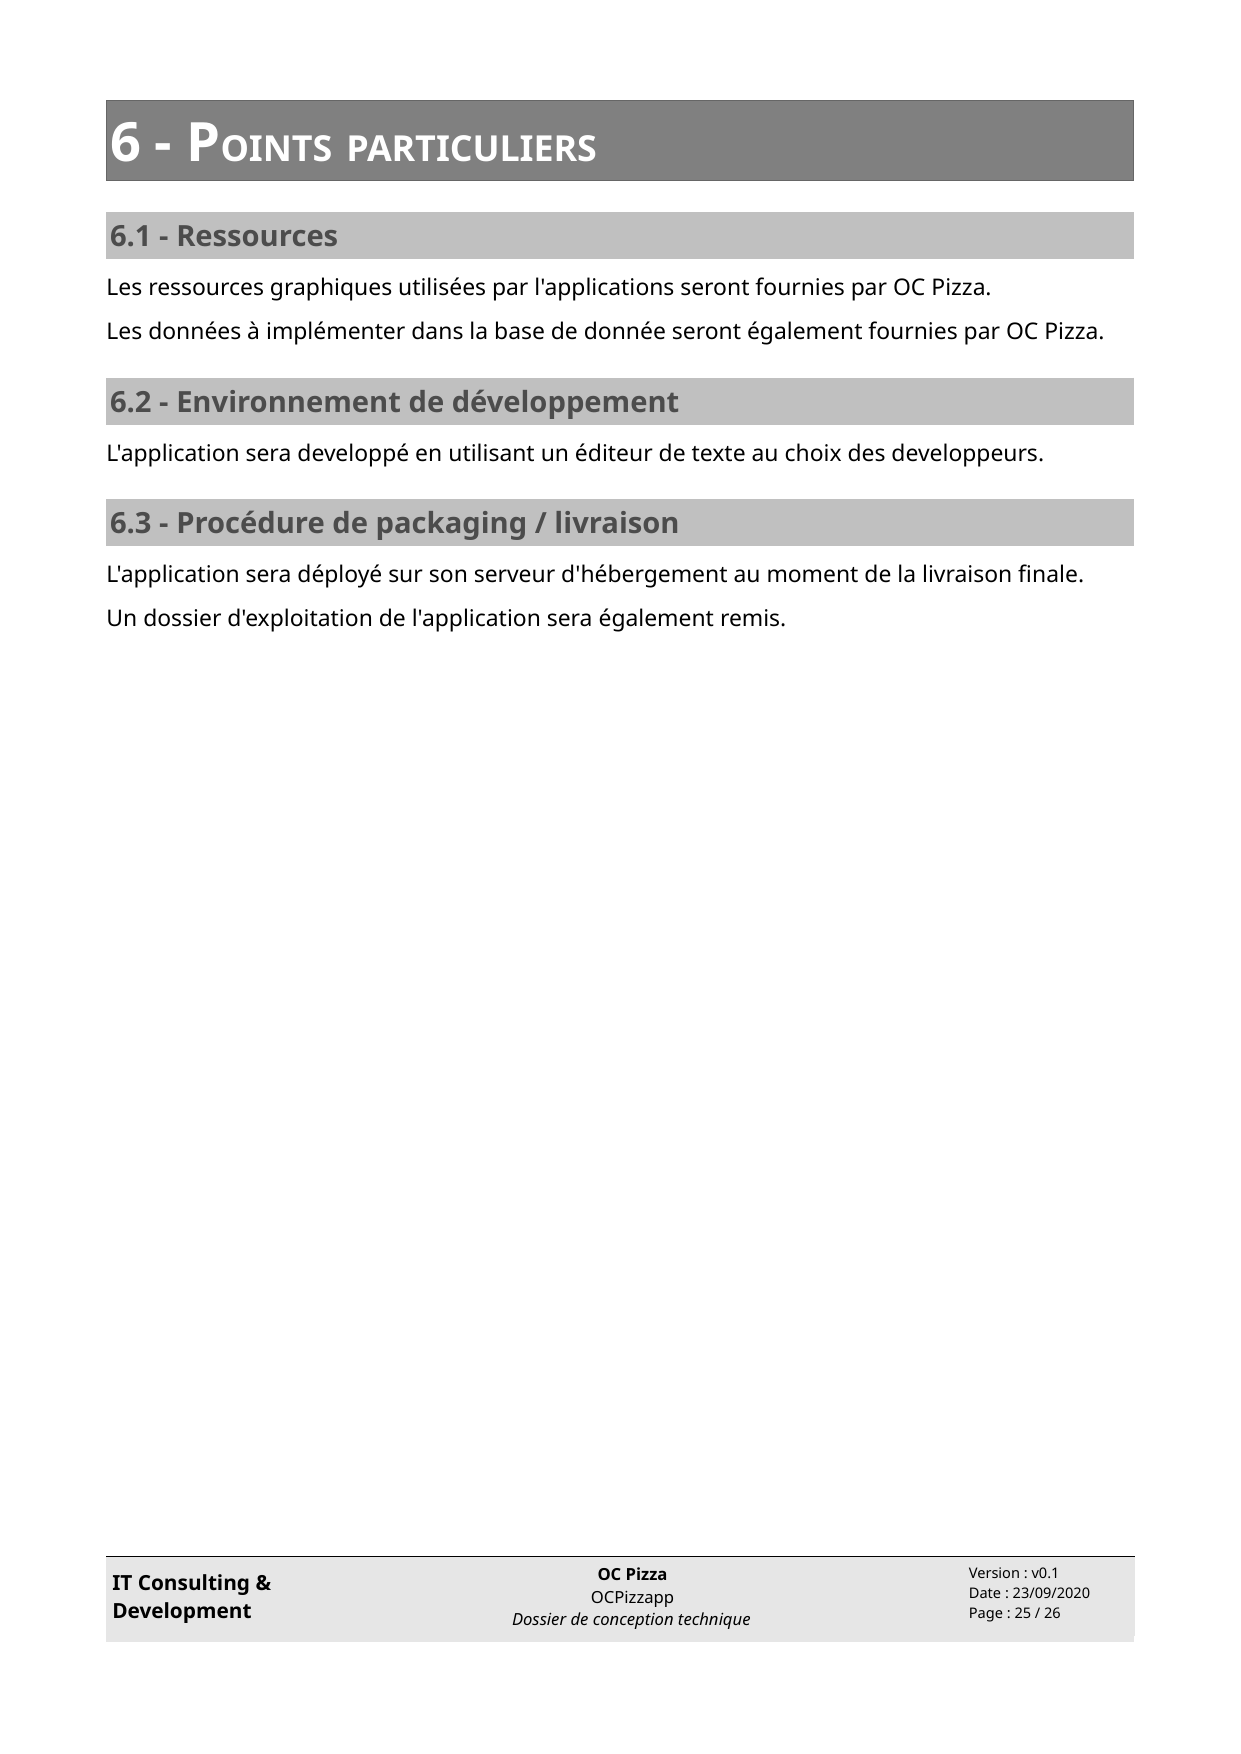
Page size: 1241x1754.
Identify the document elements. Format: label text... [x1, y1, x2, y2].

subtitle Ressources [107, 213, 1133, 258]
subtitle Environnement de développement [107, 379, 1133, 424]
text Un dossier d'exploitation de l'application sera également remis. [106, 602, 1134, 633]
text L'application sera developpé en utilisant un éditeur de texte au choix des developpeurs. [106, 437, 1134, 468]
text Les ressources graphiques utilisées par l'applications seront fournies par OC Pizza. [106, 271, 1134, 302]
text L'application sera déployé sur son serveur d'hébergement au moment de la livraison finale. [106, 558, 1134, 589]
subtitle Procédure de packaging / livraison [107, 500, 1133, 545]
subtitle Points particuliers [107, 101, 1133, 180]
text Les données à implémenter dans la base de donnée seront également fournies par OC Pizza. [106, 315, 1134, 346]
